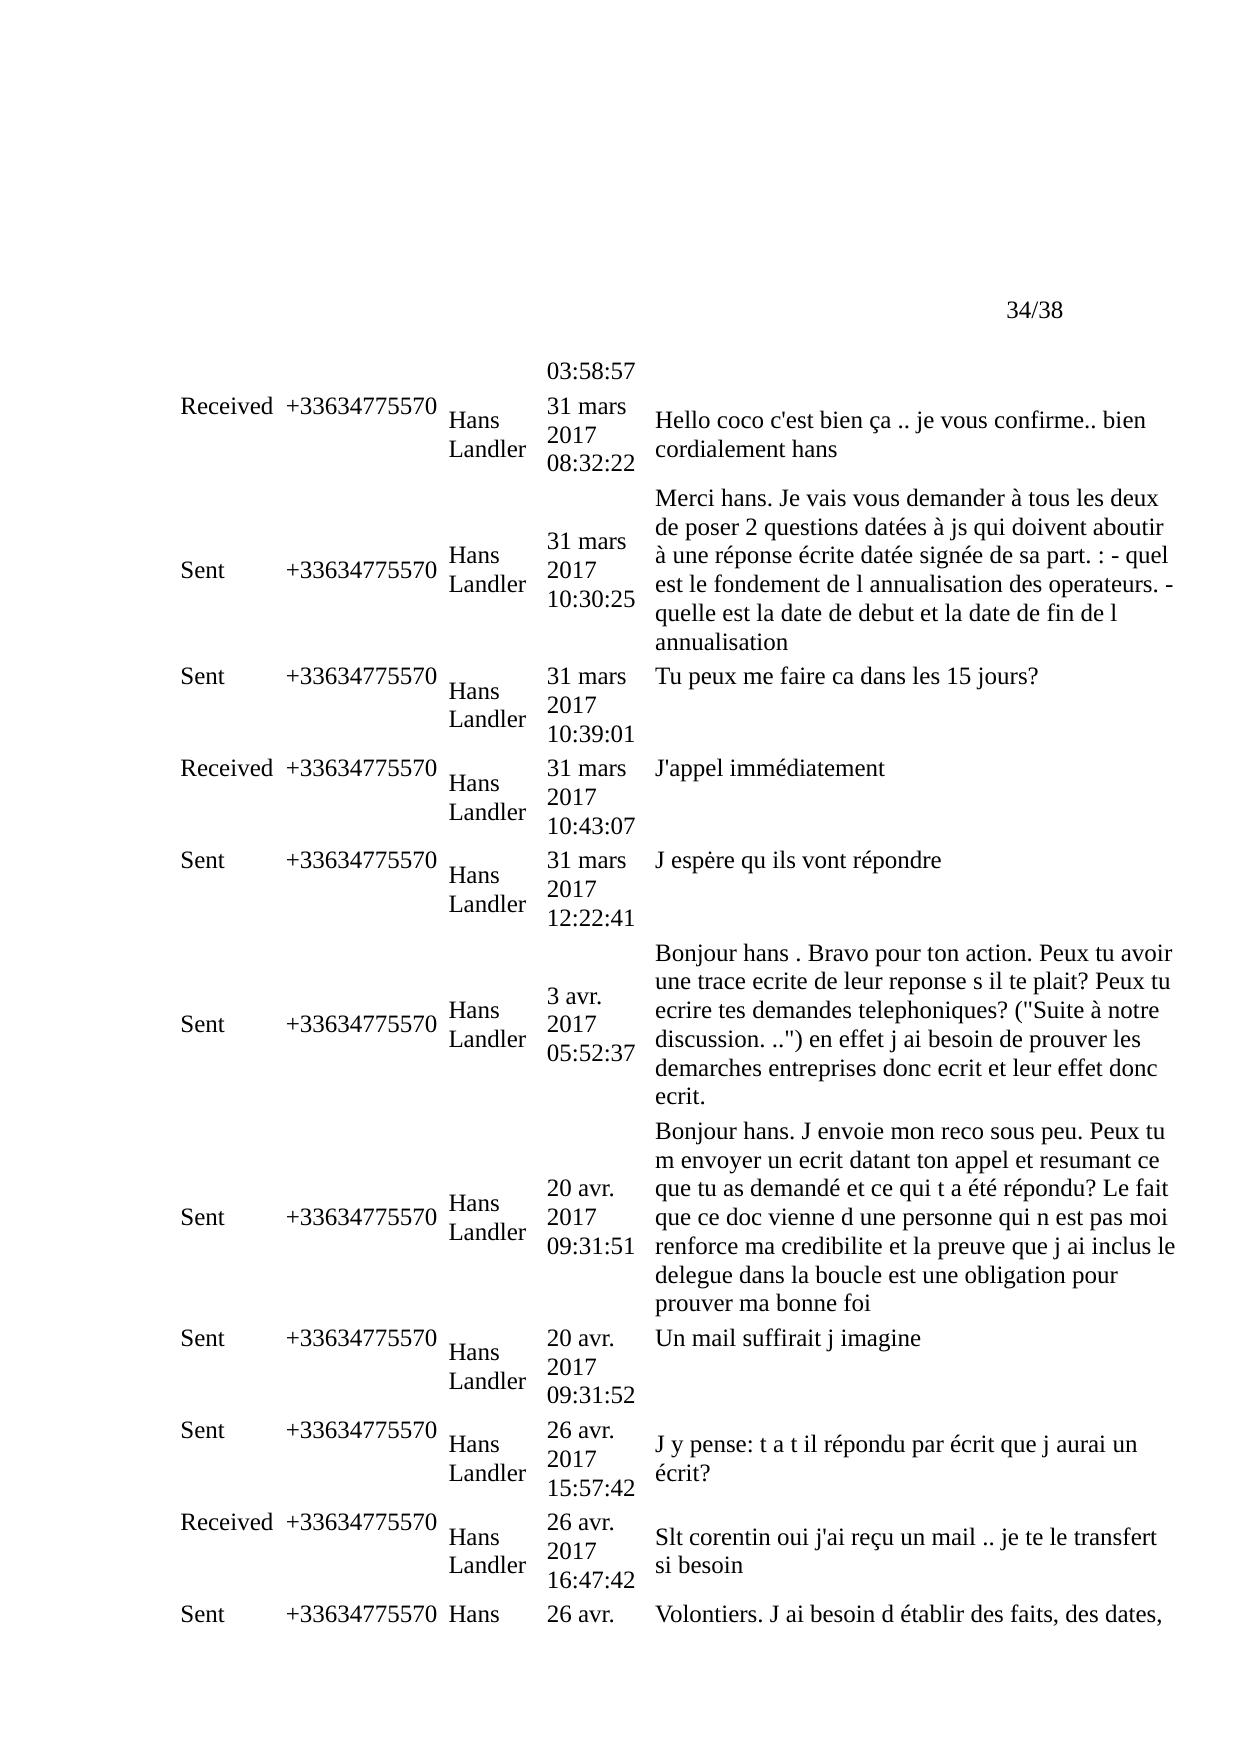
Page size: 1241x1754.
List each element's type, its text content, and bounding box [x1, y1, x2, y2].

table_cell Hans Landler [445, 1320, 544, 1412]
table_cell +33634775570 [283, 659, 445, 751]
table_cell Volontiers. J ai besoin d établir des faits, des dates, [652, 1596, 1181, 1631]
table_cell 31 mars 2017 08:32:22 [544, 388, 652, 480]
table_cell Slt corentin oui j'ai reçu un mail .. je te le transfert si besoin [652, 1504, 1181, 1596]
table_cell Hans Landler [445, 480, 544, 658]
table_cell Hans Landler [445, 751, 544, 843]
table_cell [445, 354, 544, 388]
table_cell [283, 354, 445, 388]
table_cell 26 avr. [544, 1596, 652, 1631]
table_cell Sent [177, 1412, 283, 1504]
table_cell 31 mars 2017 10:43:07 [544, 751, 652, 843]
table_cell 03:58:57 [544, 354, 652, 388]
table_cell +33634775570 [283, 1596, 445, 1631]
table_cell Hans Landler [445, 843, 544, 935]
table_cell Hans [445, 1596, 544, 1631]
table_cell +33634775570 [283, 1113, 445, 1320]
table_cell 31 mars 2017 10:30:25 [544, 480, 652, 658]
table_cell [177, 354, 283, 388]
table_cell Bonjour hans . Bravo pour ton action. Peux tu avoir une trace ecrite de leur reponse s il te plait? Peux tu ecrire tes demandes telephoniques? ("Suite à notre discussion. ..") en effet j ai besoin de prouver les demarches entreprises donc ecrit et leur effet donc ecrit. [652, 935, 1181, 1113]
table_cell 26 avr. 2017 16:47:42 [544, 1504, 652, 1596]
table_cell Received [177, 751, 283, 843]
table_cell J'appel immédiatement [652, 751, 1181, 843]
table_cell Merci hans. Je vais vous demander à tous les deux de poser 2 questions datées à js qui doivent aboutir à une réponse écrite datée signée de sa part. : - quel est le fondement de l annualisation des operateurs. - quelle est la date de debut et la date de fin de l annualisation [652, 480, 1181, 658]
table_cell Sent [177, 480, 283, 658]
table_cell Sent [177, 935, 283, 1113]
table_cell Un mail suffirait j imagine [652, 1320, 1181, 1412]
table_cell J y pense: t a t il répondu par écrit que j aurai un écrit? [652, 1412, 1181, 1504]
table_cell 20 avr. 2017 09:31:51 [544, 1113, 652, 1320]
table_cell J espėre qu ils vont répondre [652, 843, 1181, 935]
table_cell 20 avr. 2017 09:31:52 [544, 1320, 652, 1412]
table_cell Sent [177, 1596, 283, 1631]
table_cell Bonjour hans. J envoie mon reco sous peu. Peux tu m envoyer un ecrit datant ton appel et resumant ce que tu as demandé et ce qui t a été répondu? Le fait que ce doc vienne d une personne qui n est pas moi renforce ma credibilite et la preuve que j ai inclus le delegue dans la boucle est une obligation pour prouver ma bonne foi [652, 1113, 1181, 1320]
table_cell Hans Landler [445, 1113, 544, 1320]
table_cell Hans Landler [445, 1504, 544, 1596]
table_cell 31 mars 2017 12:22:41 [544, 843, 652, 935]
table_cell Sent [177, 1320, 283, 1412]
table_cell Sent [177, 659, 283, 751]
table_cell +33634775570 [283, 1320, 445, 1412]
table_cell +33634775570 [283, 1504, 445, 1596]
table_cell Sent [177, 1113, 283, 1320]
table_cell 26 avr. 2017 15:57:42 [544, 1412, 652, 1504]
table_cell Hello coco c'est bien ça .. je vous confirme.. bien cordialement hans [652, 388, 1181, 480]
table_cell 31 mars 2017 10:39:01 [544, 659, 652, 751]
table_cell +33634775570 [283, 1412, 445, 1504]
table_cell Received [177, 388, 283, 480]
table_cell +33634775570 [283, 751, 445, 843]
table_cell Hans Landler [445, 1412, 544, 1504]
table_cell Hans Landler [445, 659, 544, 751]
table_cell +33634775570 [283, 480, 445, 658]
table_cell 3 avr. 2017 05:52:37 [544, 935, 652, 1113]
table_cell Hans Landler [445, 388, 544, 480]
table_cell Received [177, 1504, 283, 1596]
table_cell Hans Landler [445, 935, 544, 1113]
table_cell +33634775570 [283, 388, 445, 480]
table_cell [652, 354, 1181, 388]
table_cell +33634775570 [283, 935, 445, 1113]
table_cell Sent [177, 843, 283, 935]
table_cell +33634775570 [283, 843, 445, 935]
table_cell Tu peux me faire ca dans les 15 jours? [652, 659, 1181, 751]
